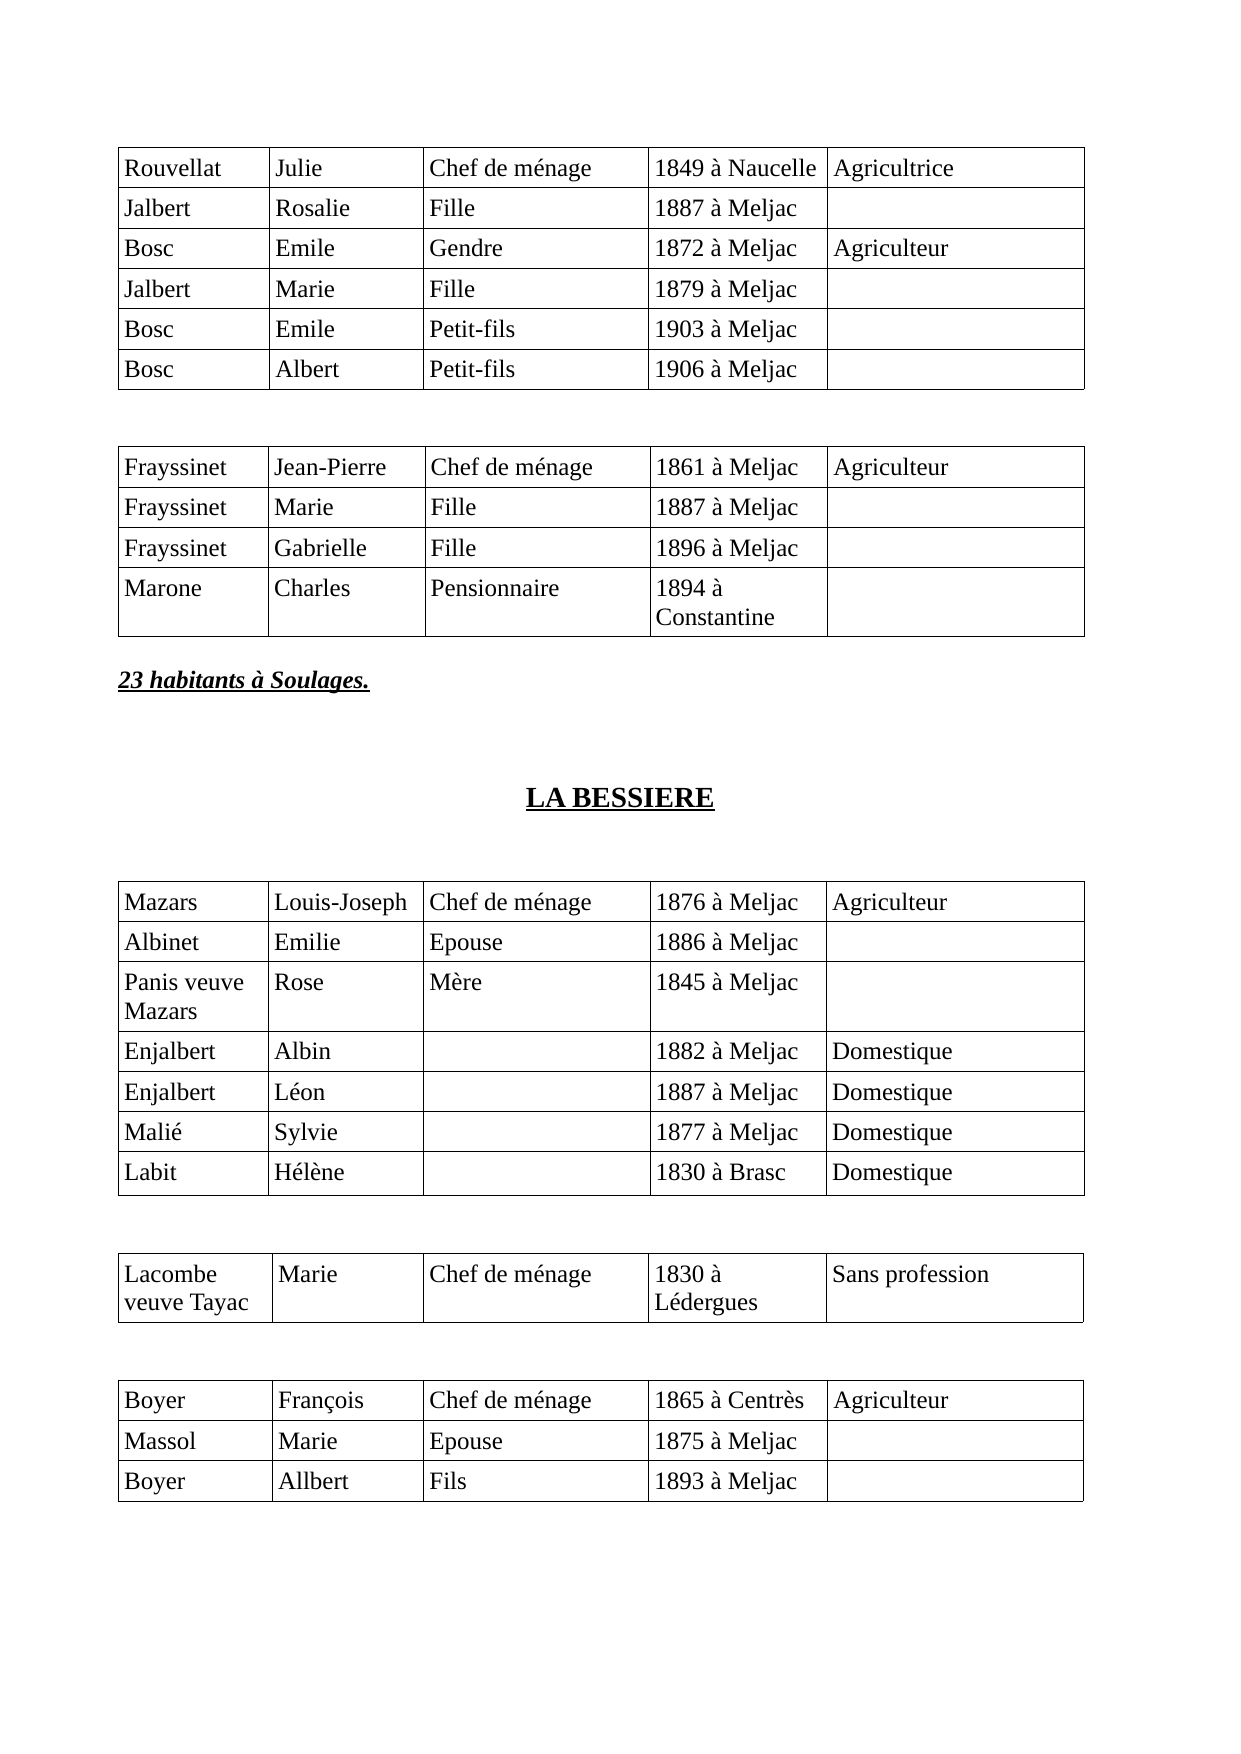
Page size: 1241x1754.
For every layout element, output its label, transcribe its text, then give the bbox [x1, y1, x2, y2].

table_cell Marie [269, 488, 425, 527]
table_cell Pensionnaire [426, 568, 650, 636]
table_cell Malié [119, 1112, 268, 1151]
table_cell Epouse [424, 1421, 648, 1460]
table_cell [828, 309, 1084, 348]
table_cell Panis veuve Mazars [119, 962, 268, 1031]
table_cell 1886 à Meljac [651, 922, 826, 961]
table_cell 1830 à Brasc [651, 1152, 826, 1195]
table_cell Emilie [269, 922, 423, 961]
table_cell Frayssinet [119, 488, 268, 527]
table_cell Gabrielle [269, 528, 425, 567]
table_cell Albinet [119, 922, 268, 961]
table_header Mazars [119, 882, 268, 921]
table_header Marie [273, 1254, 423, 1322]
table_header Chef de ménage [424, 1254, 648, 1322]
table_header 1861 à Meljac [651, 447, 827, 487]
table_cell Enjalbert [119, 1032, 268, 1071]
table_cell Fille [424, 269, 648, 308]
text 23 habitants à Soulages. [118, 665, 1122, 694]
table_header Julie [270, 148, 423, 187]
table_header 1830 à Lédergues [649, 1254, 826, 1322]
table_cell 1882 à Meljac [651, 1032, 826, 1071]
table_cell Domestique [827, 1112, 1084, 1151]
table_cell Jalbert [119, 269, 269, 308]
table_cell [828, 568, 1084, 636]
table_cell [424, 1152, 650, 1195]
table_cell Allbert [273, 1461, 423, 1501]
table_cell Rosalie [270, 188, 423, 227]
table_header Agriculteur [827, 882, 1084, 921]
table_cell Domestique [827, 1032, 1084, 1071]
table_cell Marie [270, 269, 423, 308]
table_header 1876 à Meljac [651, 882, 826, 921]
table_cell 1894 à Constantine [651, 568, 827, 636]
table_cell Emile [270, 309, 423, 348]
table_cell [424, 1112, 650, 1151]
table_cell Domestique [827, 1072, 1084, 1111]
table_cell 1893 à Meljac [649, 1461, 827, 1501]
table_cell 1887 à Meljac [649, 188, 827, 227]
table_cell Fils [424, 1461, 648, 1501]
table_cell Bosc [119, 350, 269, 389]
table_header Agricultrice [828, 148, 1084, 187]
table_cell Agriculteur [828, 229, 1084, 268]
table_header Rouvellat [119, 148, 269, 187]
table_cell Marie [273, 1421, 423, 1460]
table_cell Enjalbert [119, 1072, 268, 1111]
table_cell Frayssinet [119, 528, 268, 567]
table_header Louis-Joseph [269, 882, 423, 921]
table_cell 1875 à Meljac [649, 1421, 827, 1460]
table_header Chef de ménage [424, 882, 650, 921]
table_header 1849 à Naucelle [649, 148, 827, 187]
table_header Chef de ménage [424, 148, 648, 187]
table_cell Sylvie [269, 1112, 423, 1151]
table_cell Jalbert [119, 188, 269, 227]
table_cell Fille [426, 528, 650, 567]
table_cell Rose [269, 962, 423, 1031]
table_cell [424, 1032, 650, 1071]
table_header Agriculteur [828, 1381, 1083, 1420]
table_cell 1887 à Meljac [651, 488, 827, 527]
table_cell 1896 à Meljac [651, 528, 827, 567]
table_cell Emile [270, 229, 423, 268]
table_cell Fille [426, 488, 650, 527]
table_cell [828, 1461, 1083, 1501]
table_cell Massol [119, 1421, 272, 1460]
table_cell Mère [424, 962, 650, 1031]
table_cell [828, 269, 1084, 308]
table_cell 1887 à Meljac [651, 1072, 826, 1111]
table_cell [827, 922, 1084, 961]
table_header François [273, 1381, 423, 1420]
table_header Agriculteur [828, 447, 1084, 487]
table_cell Fille [424, 188, 648, 227]
table_cell [424, 1072, 650, 1111]
table_header Chef de ménage [424, 1381, 648, 1420]
table_header 1865 à Centrès [649, 1381, 827, 1420]
table_cell Petit-fils [424, 309, 648, 348]
table_cell Epouse [424, 922, 650, 961]
table_cell Domestique [827, 1152, 1084, 1195]
table_cell [828, 1421, 1083, 1460]
table_cell Gendre [424, 229, 648, 268]
table_cell 1903 à Meljac [649, 309, 827, 348]
table_cell Bosc [119, 229, 269, 268]
table_header Frayssinet [119, 447, 268, 487]
table_header Chef de ménage [426, 447, 650, 487]
table_header Sans profession [827, 1254, 1083, 1322]
table_cell Boyer [119, 1461, 272, 1501]
table_header Boyer [119, 1381, 272, 1420]
table_cell Albert [270, 350, 423, 389]
table_cell Léon [269, 1072, 423, 1111]
table_cell [828, 528, 1084, 567]
table_header Jean-Pierre [269, 447, 425, 487]
table_cell Bosc [119, 309, 269, 348]
table_cell Hélène [269, 1152, 423, 1195]
table_header Lacombe veuve Tayac [119, 1254, 272, 1322]
table_cell Petit-fils [424, 350, 648, 389]
table_cell [828, 350, 1084, 389]
table_cell Charles [269, 568, 425, 636]
table_cell [827, 962, 1084, 1031]
table_cell [828, 488, 1084, 527]
table_cell 1906 à Meljac [649, 350, 827, 389]
table_cell Albin [269, 1032, 423, 1071]
table_cell 1845 à Meljac [651, 962, 826, 1031]
table_cell 1879 à Meljac [649, 269, 827, 308]
table_cell [828, 188, 1084, 227]
table_cell 1877 à Meljac [651, 1112, 826, 1151]
table_cell 1872 à Meljac [649, 229, 827, 268]
text LA BESSIERE [118, 780, 1122, 814]
table_cell Marone [119, 568, 268, 636]
table_cell Labit [119, 1152, 268, 1195]
